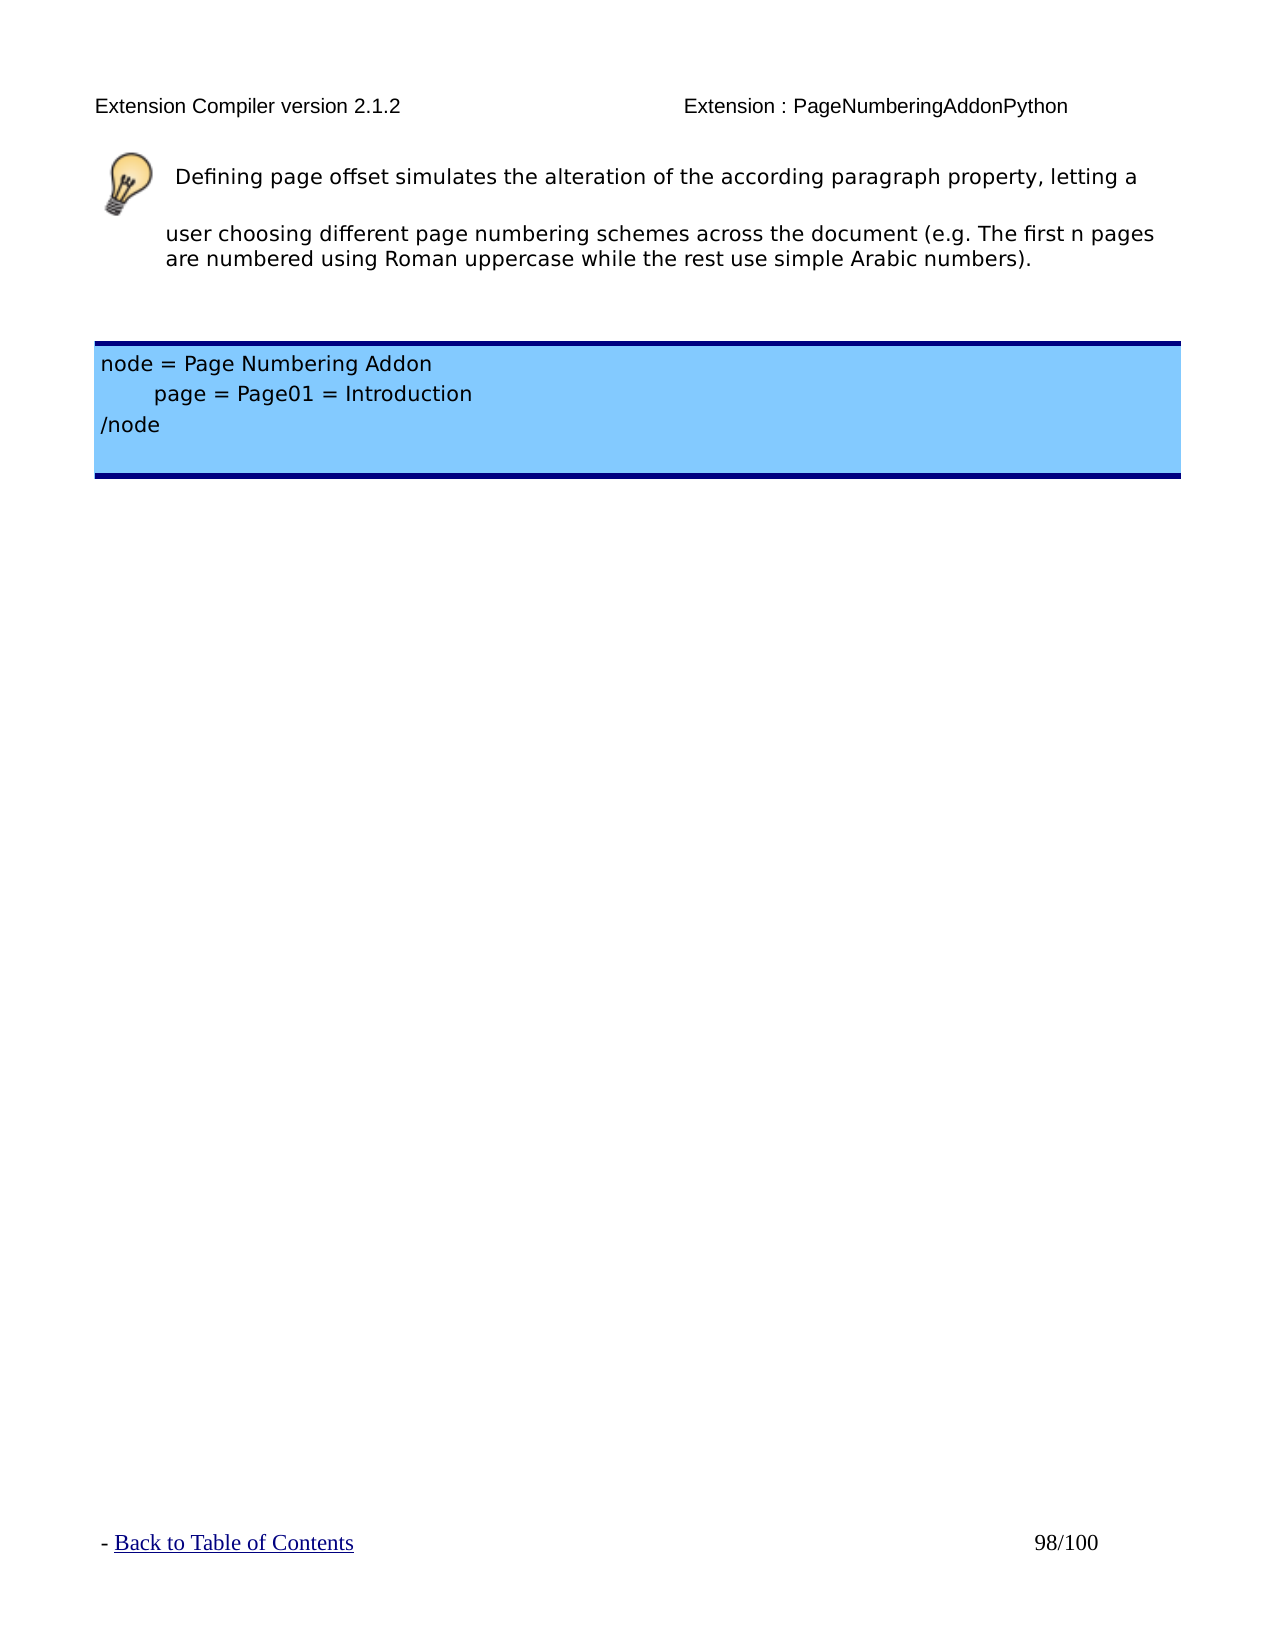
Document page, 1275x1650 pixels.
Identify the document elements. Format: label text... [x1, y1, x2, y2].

list Defining page offset simulates the alteration of the according paragraph property, letting a user choosing different page numbering schemes across the document (e.g. The first n pages are numbered using Roman uppercase while the rest use simple Arabic numbers). [94, 147, 1181, 271]
text page = Page01 = Introduction [94, 371, 1181, 401]
text /node [94, 401, 1181, 432]
text node = Page Numbering Addon [94, 342, 1181, 371]
picture [95, 148, 163, 221]
